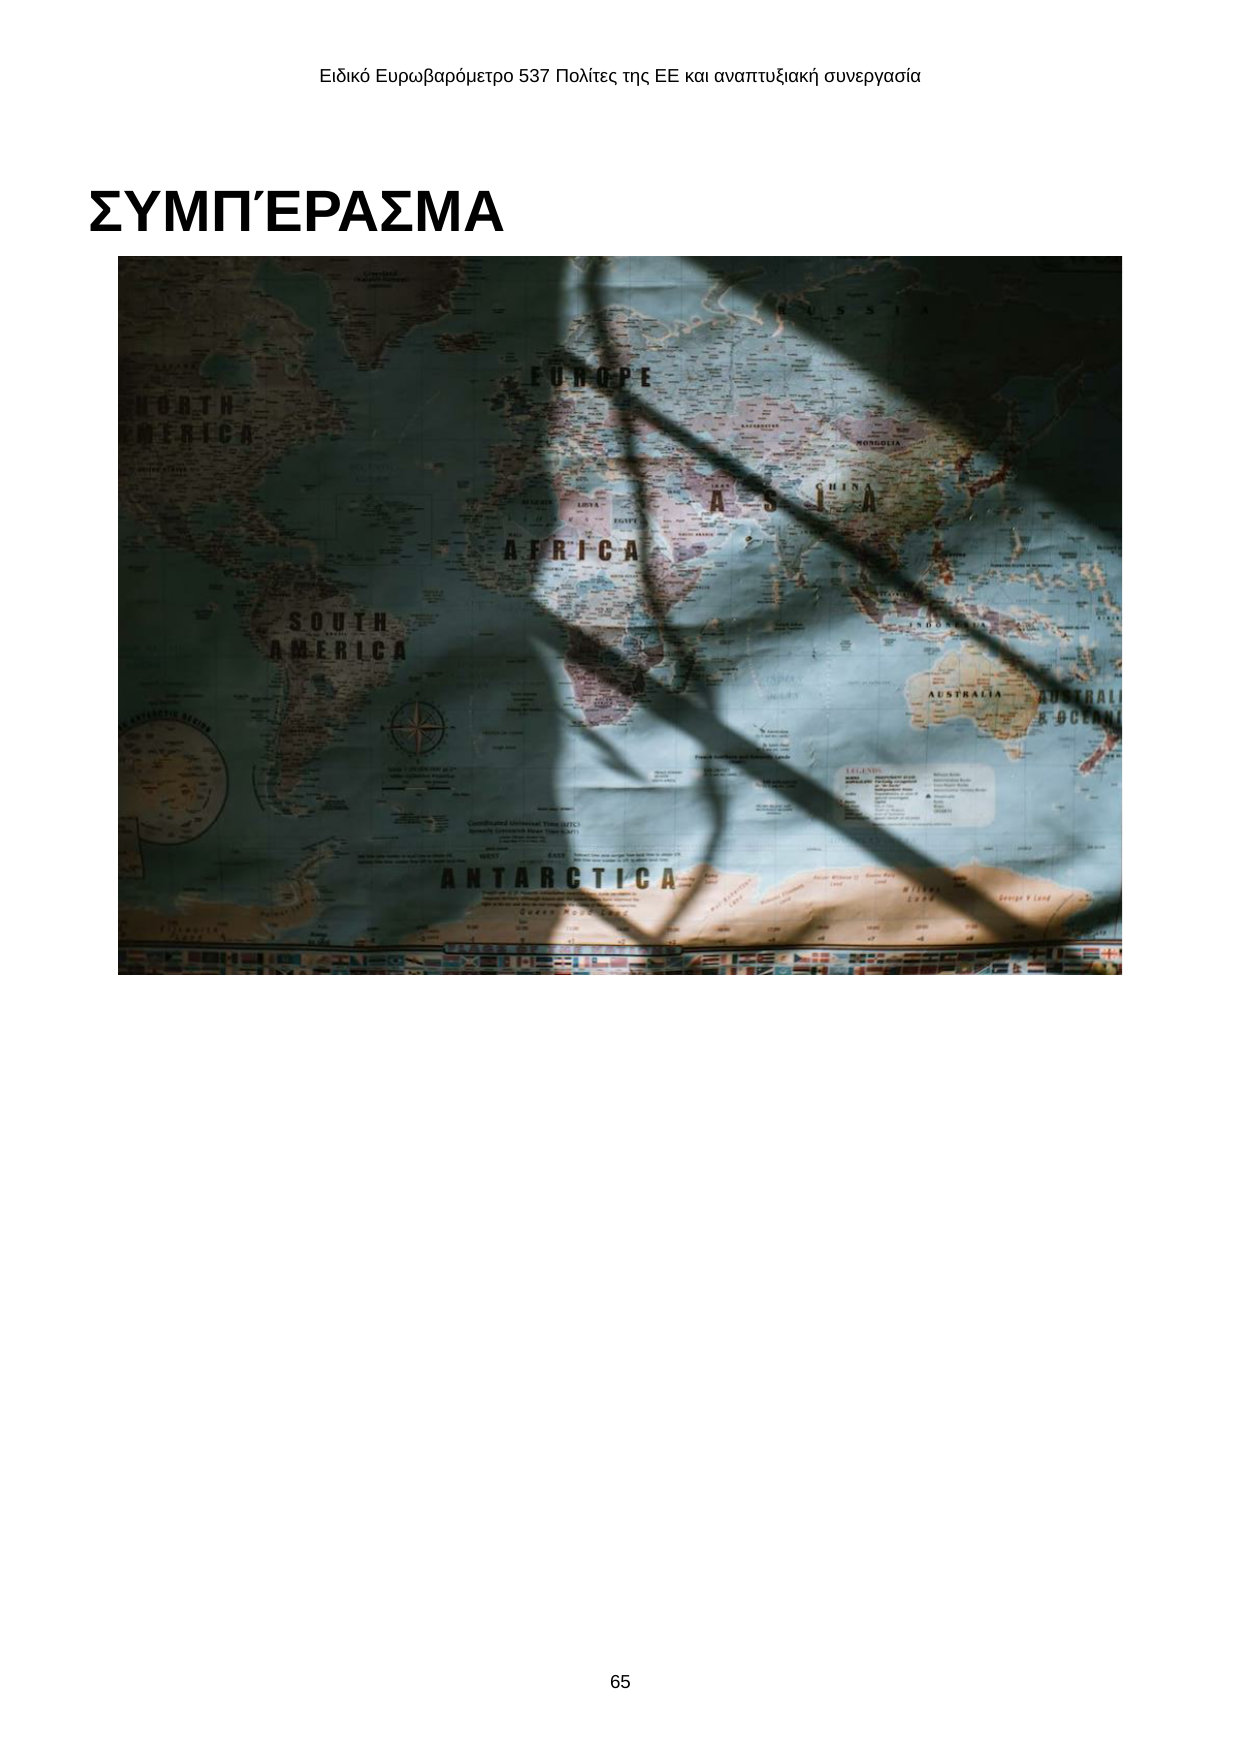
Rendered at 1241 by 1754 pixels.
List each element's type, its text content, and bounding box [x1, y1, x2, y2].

subtitle ΣΥΜΠΈΡΑΣΜΑ [88, 176, 1152, 243]
picture [118, 256, 1123, 975]
